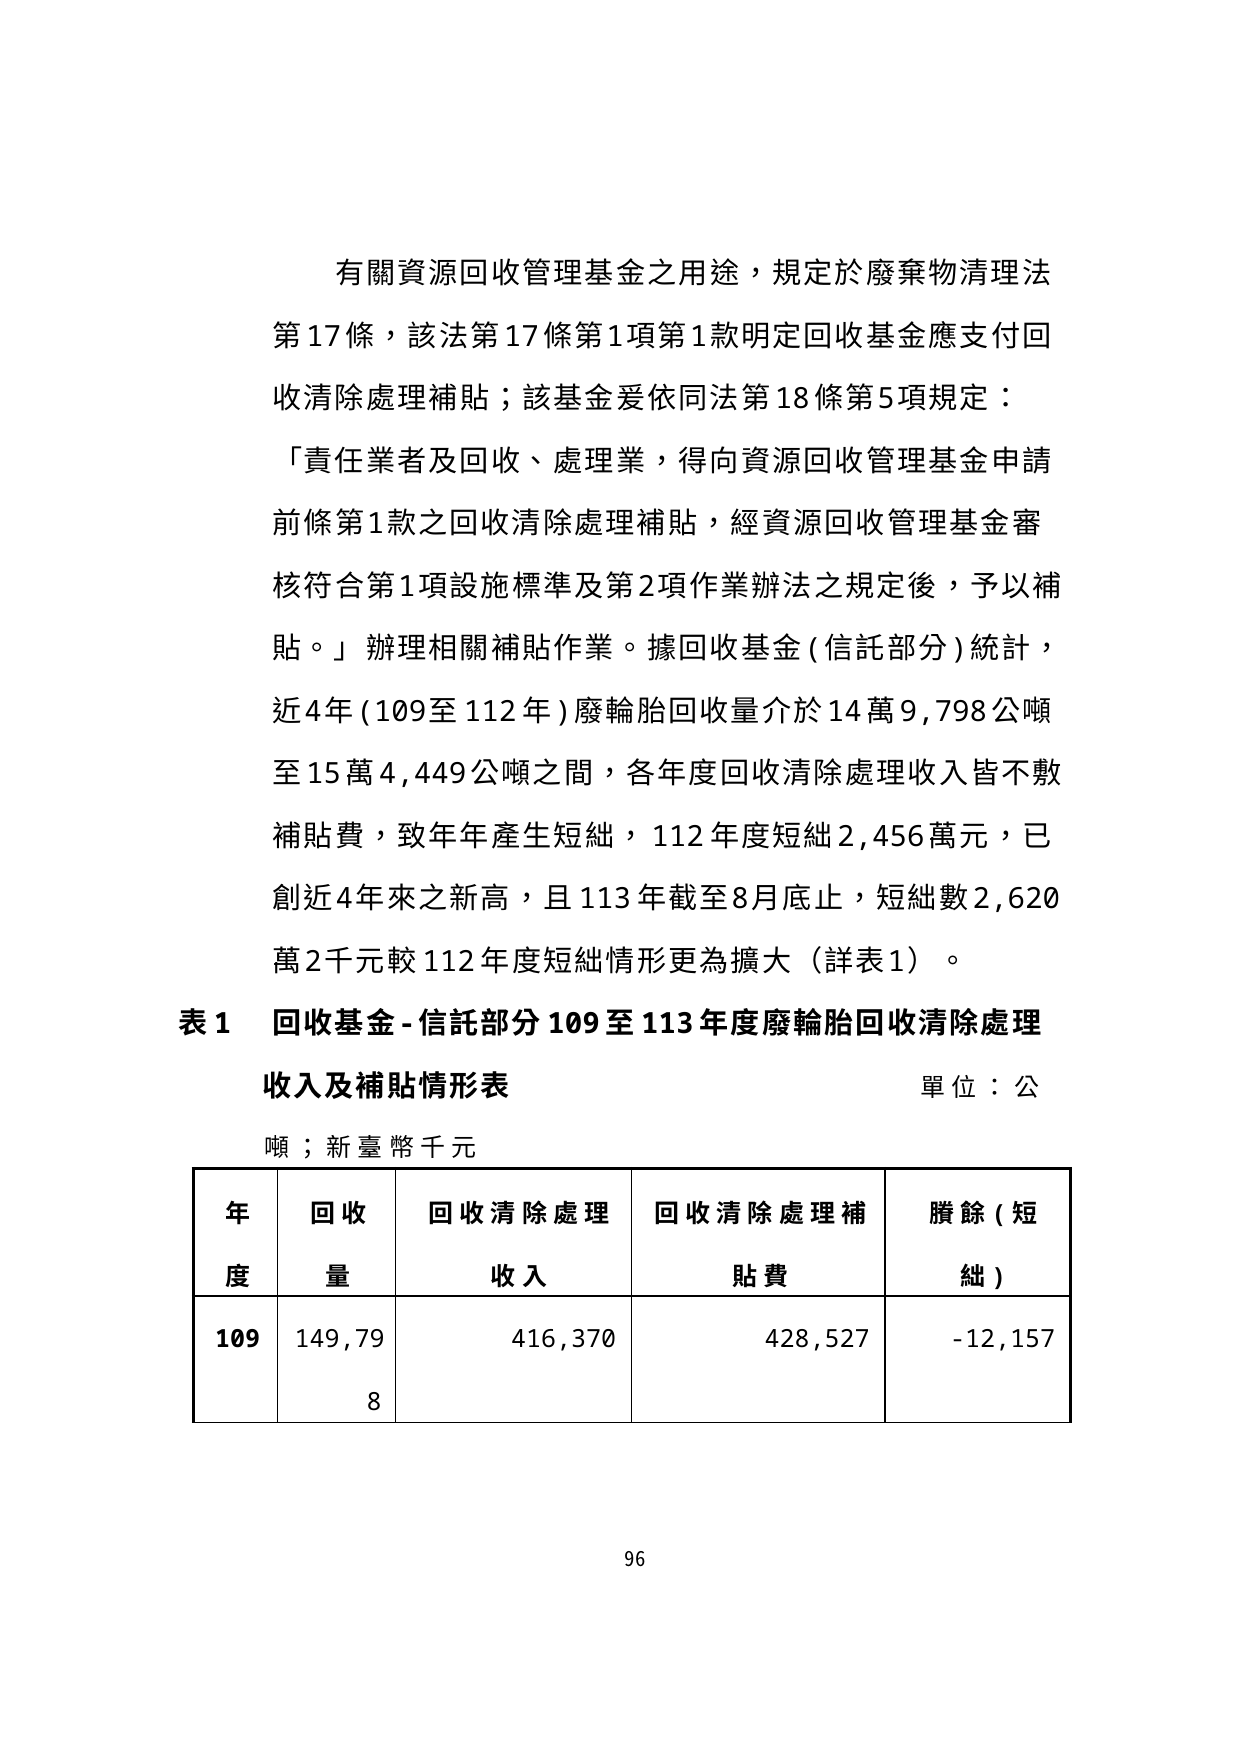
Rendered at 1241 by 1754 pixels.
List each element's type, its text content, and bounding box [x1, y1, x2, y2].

table_cell 109 [195, 1297, 277, 1421]
table_header 年度 [195, 1170, 277, 1295]
table_header 賸餘(短絀) [886, 1170, 1069, 1295]
table_cell 416,370 [396, 1297, 631, 1421]
table_cell 428,527 [632, 1297, 884, 1421]
table_cell 149,798 [278, 1297, 395, 1421]
table_header 回收量 [278, 1170, 395, 1295]
text 表1 回收基金-信託部分109至113年度廢輪胎回收清除處理收入及補貼情形表 單位：公噸；新臺幣千元 [177, 979, 1063, 1167]
table_cell -12,157 [886, 1297, 1069, 1421]
table_header 回收清除處理補貼費 [632, 1170, 884, 1295]
table_header 回收清除處理收入 [396, 1170, 631, 1295]
text 有關資源回收管理基金之用途，規定於廢棄物清理法第17條，該法第17條第1項第1款明定回收基金應支付回收清除處理補貼；該基金爰依同法第18條第5項規定：「責任業者及回收、處理業，得向資源回收管理基金申請前條第1款之回收清除處理補貼，經資源回收管理基金審核符合第1項設施標準及第2項作業辦法之規定後，予以補貼。」辦理相關補貼作業。據回收基金(信託部分)統計，近4年(109至112年)廢輪胎回收量介於14萬9,798公噸至15萬4,449公噸之間，各年度回收清除處理收入皆不敷補貼費，致年年產生短絀，112年度短絀2,456萬元，已創近4年來之新高，且113年截至8月底止，短絀數2,620萬2千元較112年度短絀情形更為擴大（詳表1）。 [266, 229, 1063, 979]
